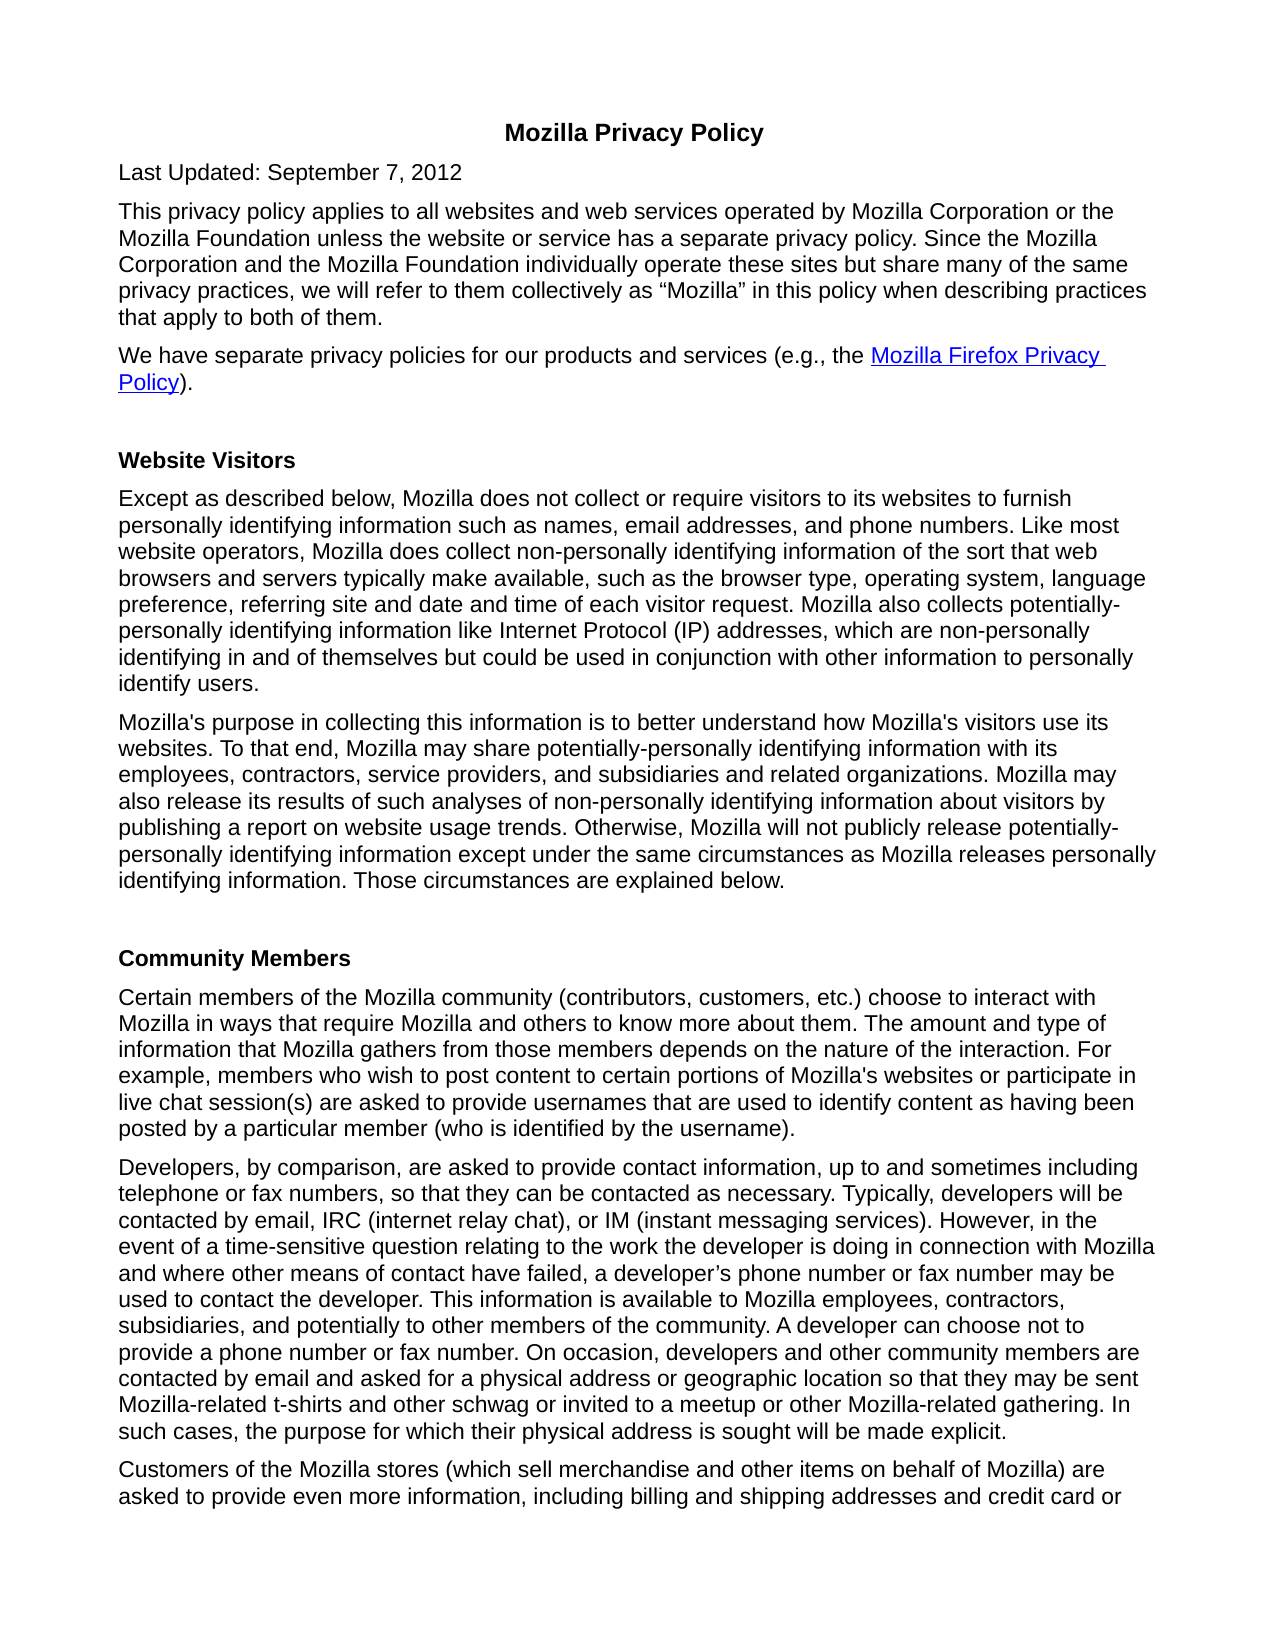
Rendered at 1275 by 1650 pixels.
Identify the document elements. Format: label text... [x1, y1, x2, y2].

text We have separate privacy policies for our products and services (e.g., the Mozilla Firefox Privacy Policy). [118, 342, 1157, 395]
text Customers of the Mozilla stores (which sell merchandise and other items on behalf of Mozilla) are asked to provide even more information, including billing and shipping addresses and credit card or [118, 1456, 1157, 1509]
text Mozilla Privacy Policy [118, 118, 1157, 147]
text This privacy policy applies to all websites and web services operated by Mozilla Corporation or the Mozilla Foundation unless the website or service has a separate privacy policy. Since the Mozilla Corporation and the Mozilla Foundation individually operate these sites but share many of the same privacy practices, we will refer to them collectively as “Mozilla” in this policy when describing practices that apply to both of them. [118, 198, 1157, 330]
text Website Visitors [118, 447, 1157, 473]
text Mozilla's purpose in collecting this information is to better understand how Mozilla's visitors use its websites. To that end, Mozilla may share potentially-personally identifying information with its employees, contractors, service providers, and subsidiaries and related organizations. Mozilla may also release its results of such analyses of non-personally identifying information about visitors by publishing a report on website usage trends. Otherwise, Mozilla will not publicly release potentially-personally identifying information except under the same circumstances as Mozilla releases personally identifying information. Those circumstances are explained below. [118, 709, 1157, 893]
text Certain members of the Mozilla community (contributors, customers, etc.) choose to interact with Mozilla in ways that require Mozilla and others to know more about them. The amount and type of information that Mozilla gathers from those members depends on the nature of the interaction. For example, members who wish to post content to certain portions of Mozilla's websites or participate in live chat session(s) are asked to provide usernames that are used to identify content as having been posted by a particular member (who is identified by the username). [118, 983, 1157, 1142]
text Community Members [118, 944, 1157, 971]
text Last Updated: September 7, 2012 [118, 159, 1157, 186]
text Developers, by comparison, are asked to provide contact information, up to and sometimes including telephone or fax numbers, so that they can be contacted as necessary. Typically, developers will be contacted by email, IRC (internet relay chat), or IM (instant messaging services). However, in the event of a time-sensitive question relating to the work the developer is doing in connection with Mozilla and where other means of contact have failed, a developer’s phone number or fax number may be used to contact the developer. This information is available to Mozilla employees, contractors, subsidiaries, and potentially to other members of the community. A developer can choose not to provide a phone number or fax number. On occasion, developers and other community members are contacted by email and asked for a physical address or geographic location so that they may be sent Mozilla-related t-shirts and other schwag or invited to a meetup or other Mozilla-related gathering. In such cases, the purpose for which their physical address is sought will be made explicit. [118, 1154, 1157, 1444]
text Except as described below, Mozilla does not collect or require visitors to its websites to furnish personally identifying information such as names, email addresses, and phone numbers. Like most website operators, Mozilla does collect non-personally identifying information of the sort that web browsers and servers typically make available, such as the browser type, operating system, language preference, referring site and date and time of each visitor request. Mozilla also collects potentially-personally identifying information like Internet Protocol (IP) addresses, which are non-personally identifying in and of themselves but could be used in conjunction with other information to personally identify users. [118, 485, 1157, 696]
